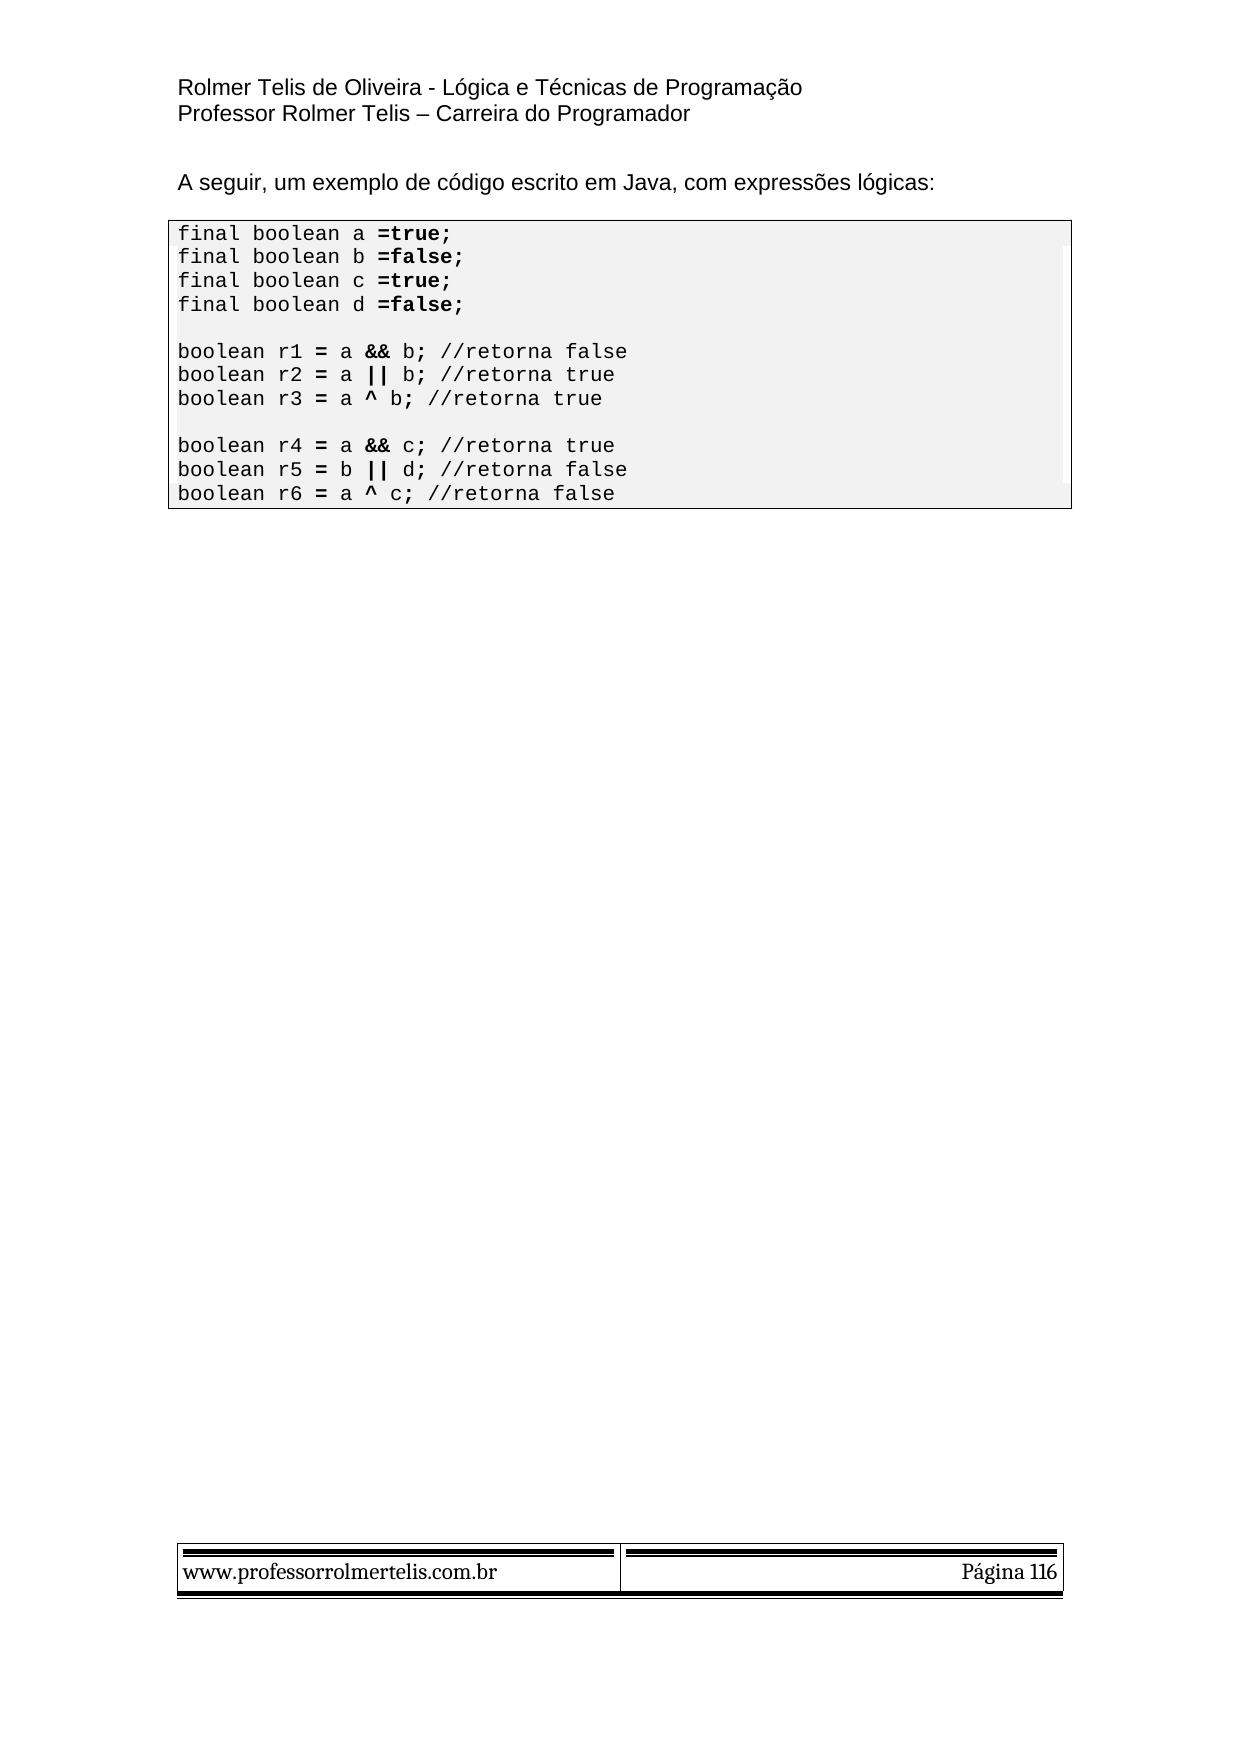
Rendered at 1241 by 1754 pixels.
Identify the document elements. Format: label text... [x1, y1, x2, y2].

text A seguir, um exemplo de código escrito em Java, com expressões lógicas: [177, 168, 1063, 195]
text boolean r1 = a && b; //retorna false [177, 341, 1063, 364]
text final boolean d =false; [177, 293, 1063, 317]
text final boolean c =true; [177, 270, 1063, 293]
text boolean r2 = a || b; //retorna true [177, 364, 1063, 388]
text final boolean b =false; [177, 246, 1063, 270]
text boolean r3 = a ^ b; //retorna true [177, 388, 1063, 412]
text final boolean a =true; [169, 221, 1071, 246]
text boolean r5 = b || d; //retorna false [177, 459, 1063, 479]
text boolean r4 = a && c; //retorna true [177, 435, 1063, 459]
text boolean r6 = a ^ c; //retorna false [169, 479, 1071, 508]
